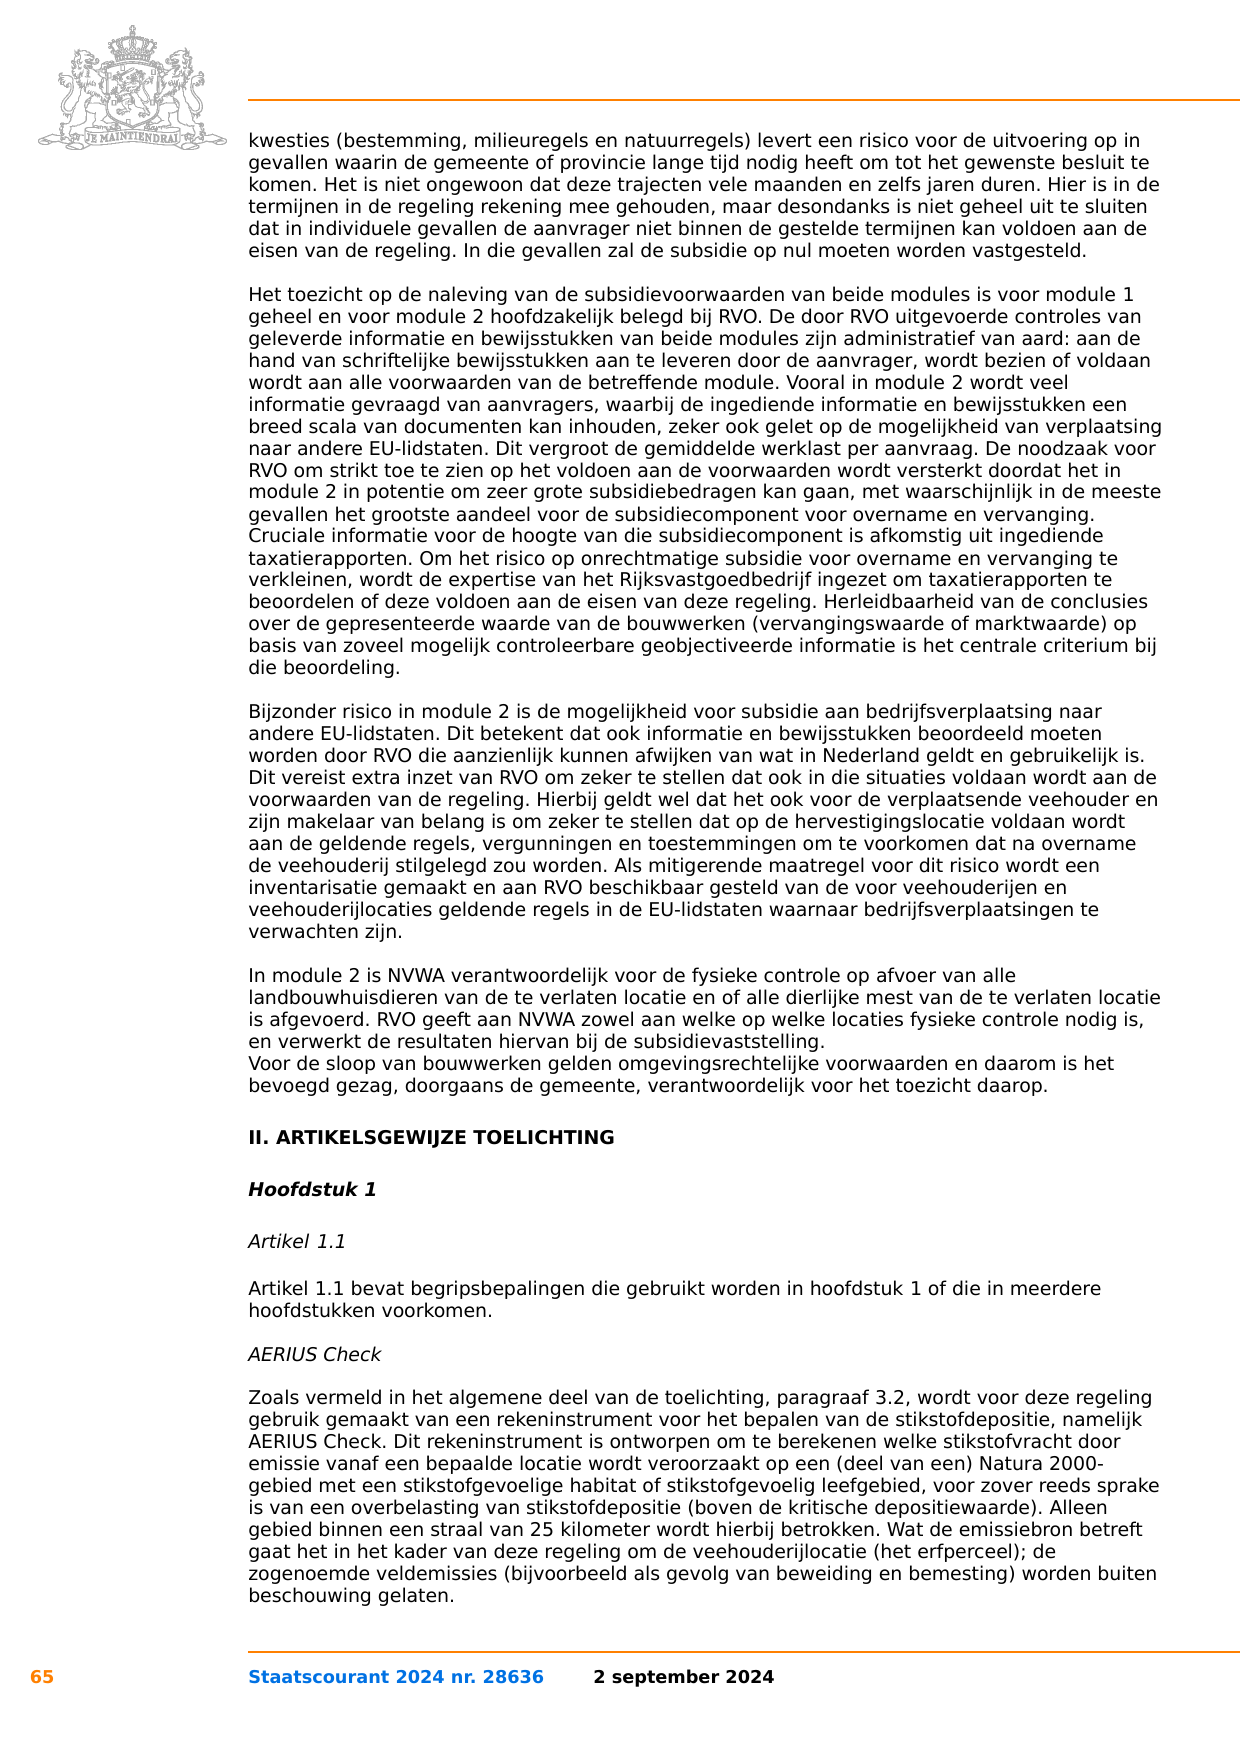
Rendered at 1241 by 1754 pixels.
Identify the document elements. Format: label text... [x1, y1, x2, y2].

subtitle II. ARTIKELSGEWIJZE TOELICHTING [248, 1127, 1163, 1149]
text Bijzonder risico in module 2 is de mogelijkheid voor subsidie aan bedrijfsverplaatsing naar andere EU-lidstaten. Dit betekent dat ook informatie en bewijsstukken beoordeeld moeten worden door RVO die aanzienlijk kunnen afwijken van wat in Nederland geldt en gebruikelijk is. Dit vereist extra inzet van RVO om zeker te stellen dat ook in die situaties voldaan wordt aan de voorwaarden van de regeling. Hierbij geldt wel dat het ook voor de verplaatsende veehouder en zijn makelaar van belang is om zeker te stellen dat op de hervestigingslocatie voldaan wordt aan de geldende regels, vergunningen en toestemmingen om te voorkomen dat na overname de veehouderij stilgelegd zou worden. Als mitigerende maatregel voor dit risico wordt een inventarisatie gemaakt en aan RVO beschikbaar gesteld van de voor veehouderijen en veehouderijlocaties geldende regels in de EU-lidstaten waarnaar bedrijfsverplaatsingen te verwachten zijn. [248, 701, 1163, 943]
subtitle AERIUS Check [248, 1343, 1163, 1365]
text Het toezicht op de naleving van de subsidievoorwaarden van beide modules is voor module 1 geheel en voor module 2 hoofdzakelijk belegd bij RVO. De door RVO uitgevoerde controles van geleverde informatie en bewijsstukken van beide modules zijn administratief van aard: aan de hand van schriftelijke bewijsstukken aan te leveren door de aanvrager, wordt bezien of voldaan wordt aan alle voorwaarden van de betreffende module. Vooral in module 2 wordt veel informatie gevraagd van aanvragers, waarbij de ingediende informatie en bewijsstukken een breed scala van documenten kan inhouden, zeker ook gelet op de mogelijkheid van verplaatsing naar andere EU-lidstaten. Dit vergroot de gemiddelde werklast per aanvraag. De noodzaak voor RVO om strikt toe te zien op het voldoen aan de voorwaarden wordt versterkt doordat het in module 2 in potentie om zeer grote subsidiebedragen kan gaan, met waarschijnlijk in de meeste gevallen het grootste aandeel voor de subsidiecomponent voor overname en vervanging. Cruciale informatie voor de hoogte van die subsidiecomponent is afkomstig uit ingediende taxatierapporten. Om het risico op onrechtmatige subsidie voor overname en vervanging te verkleinen, wordt de expertise van het Rijksvastgoedbedrijf ingezet om taxatierapporten te beoordelen of deze voldoen aan de eisen van deze regeling. Herleidbaarheid van de conclusies over de gepresenteerde waarde van de bouwwerken (vervangingswaarde of marktwaarde) op basis van zoveel mogelijk controleerbare geobjectiveerde informatie is het centrale criterium bij die beoordeling. [248, 284, 1163, 679]
subtitle Hoofdstuk 1 [248, 1179, 1163, 1201]
subtitle Artikel 1.1 [248, 1231, 1163, 1253]
picture [38, 25, 227, 150]
text In module 2 is NVWA verantwoordelijk voor de fysieke controle op afvoer van alle landbouwhuisdieren van de te verlaten locatie en of alle dierlijke mest van de te verlaten locatie is afgevoerd. RVO geeft aan NVWA zowel aan welke op welke locaties fysieke controle nodig is, en verwerkt de resultaten hiervan bij de subsidievaststelling. [248, 965, 1163, 1053]
text Artikel 1.1 bevat begripsbepalingen die gebruikt worden in hoofdstuk 1 of die in meerdere hoofdstukken voorkomen. [248, 1278, 1163, 1322]
text kwesties (bestemming, milieuregels en natuurregels) levert een risico voor de uitvoering op in gevallen waarin de gemeente of provincie lange tijd nodig heeft om tot het gewenste besluit te komen. Het is niet ongewoon dat deze trajecten vele maanden en zelfs jaren duren. Hier is in de termijnen in de regeling rekening mee gehouden, maar desondanks is niet geheel uit te sluiten dat in individuele gevallen de aanvrager niet binnen de gestelde termijnen kan voldoen aan de eisen van de regeling. In die gevallen zal de subsidie op nul moeten worden vastgesteld. [248, 130, 1163, 262]
text Zoals vermeld in het algemene deel van de toelichting, paragraaf 3.2, wordt voor deze regeling gebruik gemaakt van een rekeninstrument voor het bepalen van de stikstofdepositie, namelijk AERIUS Check. Dit rekeninstrument is ontworpen om te berekenen welke stikstofvracht door emissie vanaf een bepaalde locatie wordt veroorzaakt op een (deel van een) Natura 2000-gebied met een stikstofgevoelige habitat of stikstofgevoelig leefgebied, voor zover reeds sprake is van een overbelasting van stikstofdepositie (boven de kritische depositiewaarde). Alleen gebied binnen een straal van 25 kilometer wordt hierbij betrokken. Wat de emissiebron betreft gaat het in het kader van deze regeling om de veehouderijlocatie (het erfperceel); de zogenoemde veldemissies (bijvoorbeeld als gevolg van beweiding en bemesting) worden buiten beschouwing gelaten. [248, 1387, 1163, 1607]
text Voor de sloop van bouwwerken gelden omgevingsrechtelijke voorwaarden en daarom is het bevoegd gezag, doorgaans de gemeente, verantwoordelijk voor het toezicht daarop. [248, 1053, 1163, 1097]
